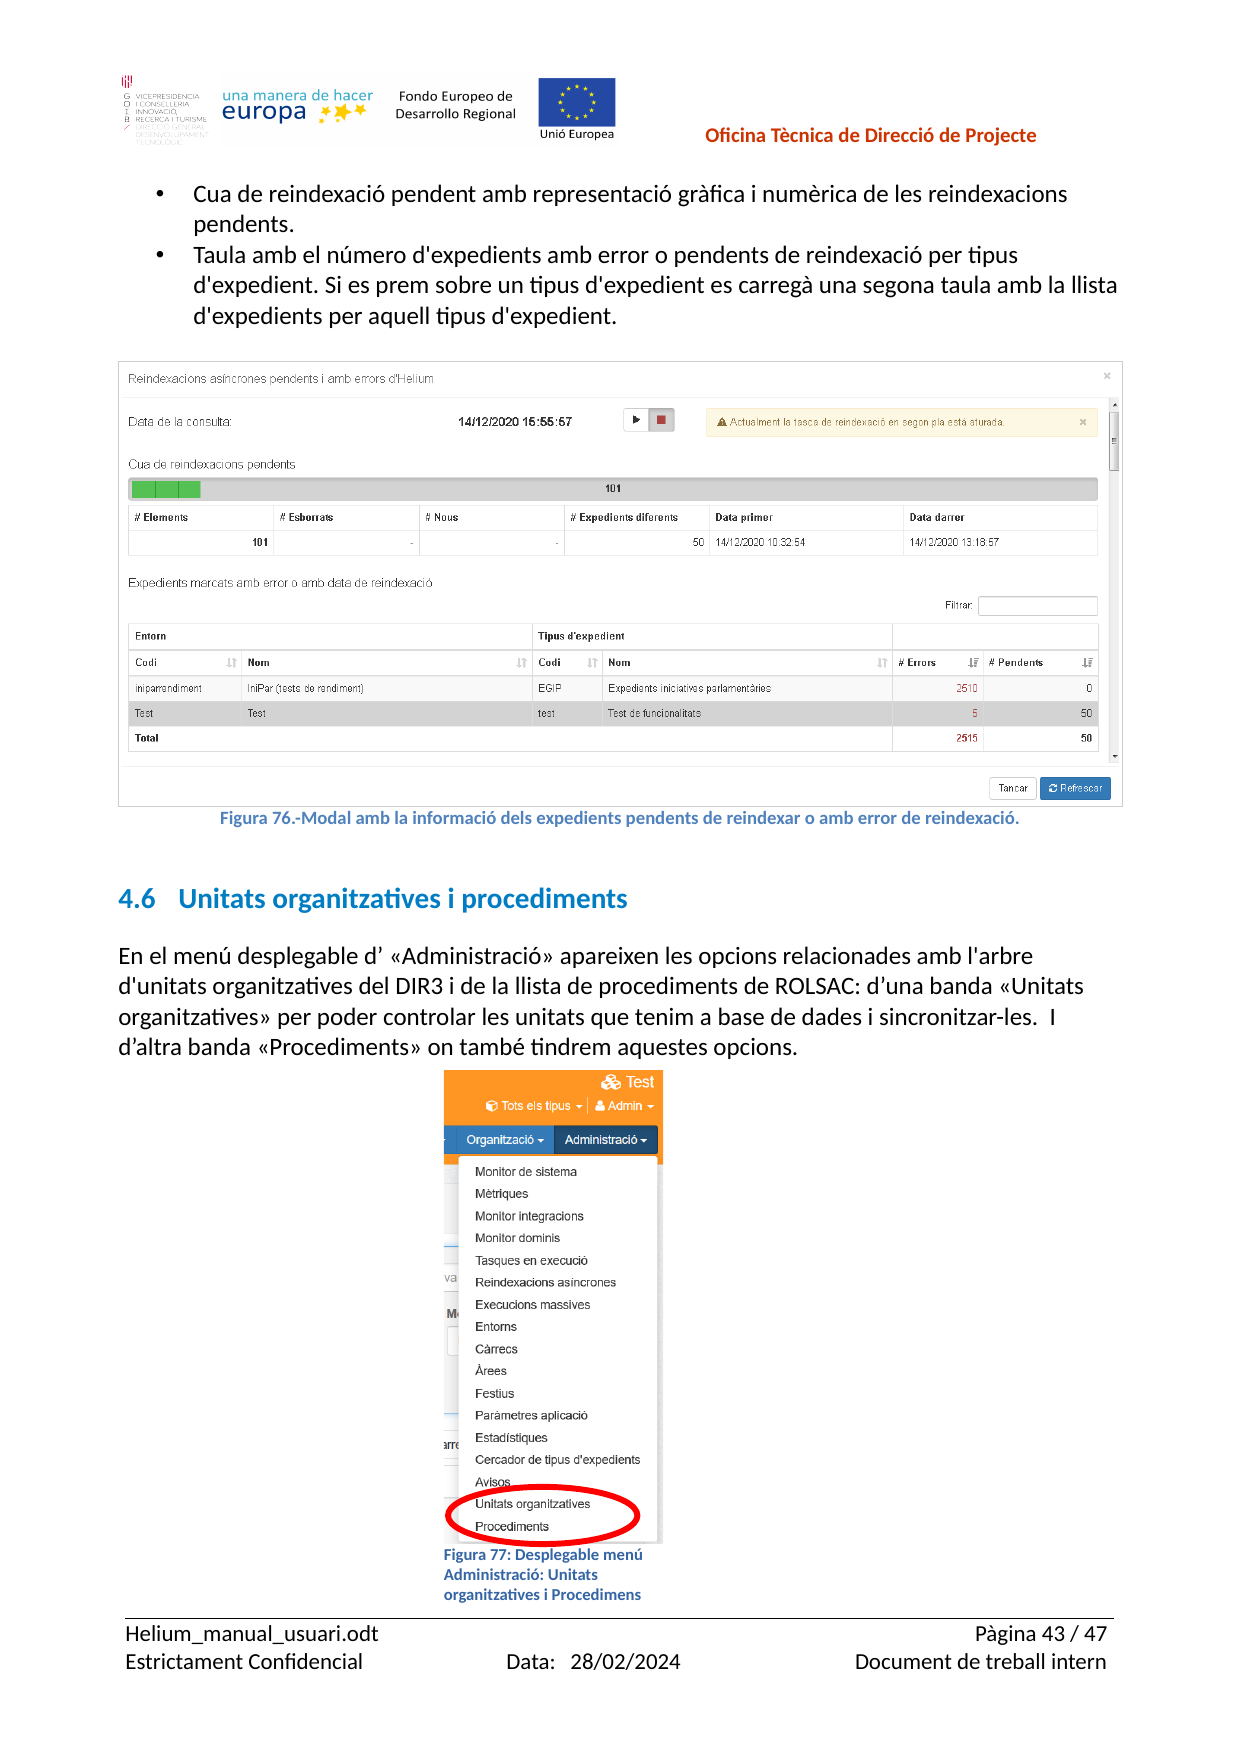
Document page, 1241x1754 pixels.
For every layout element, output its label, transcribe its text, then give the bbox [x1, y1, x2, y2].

text En el menú desplegable d’ «Administració» apareixen les opcions relacionades amb l'arbre d'unitats organitzatives del DIR3 i de la llista de procediments de ROLSAC: d’una banda «Unitats organitzatives» per poder controlar les unitats que tenim a base de dades i sincronitzar-les. I d’altra banda «Procediments» on també tindrem aquestes opcions. [118, 940, 1122, 1062]
picture [443, 1070, 664, 1544]
text Figura 77: Desplegable menú Administració: Unitats organitzatives i Procedimens [444, 1544, 663, 1605]
subtitle Unitats organitzatives i procediments [118, 881, 1122, 916]
picture [219, 73, 621, 147]
picture [452, 1490, 634, 1541]
list Cua de reindexació pendent amb representació gràfica i numèrica de les reindexacions pendents. [156, 178, 1122, 239]
picture [121, 363, 1119, 804]
text Figura 76.-Modal amb la informació dels expedients pendents de reindexar o amb error de reindexació. [118, 807, 1122, 829]
text [119, 362, 1122, 806]
picture [118, 73, 213, 147]
list Taula amb el número d'expedients amb error o pendents de reindexació per tipus d'expedient. Si es prem sobre un tipus d'expedient es carregà una segona taula amb la llista d'expedients per aquell tipus d'expedient. [156, 239, 1122, 330]
